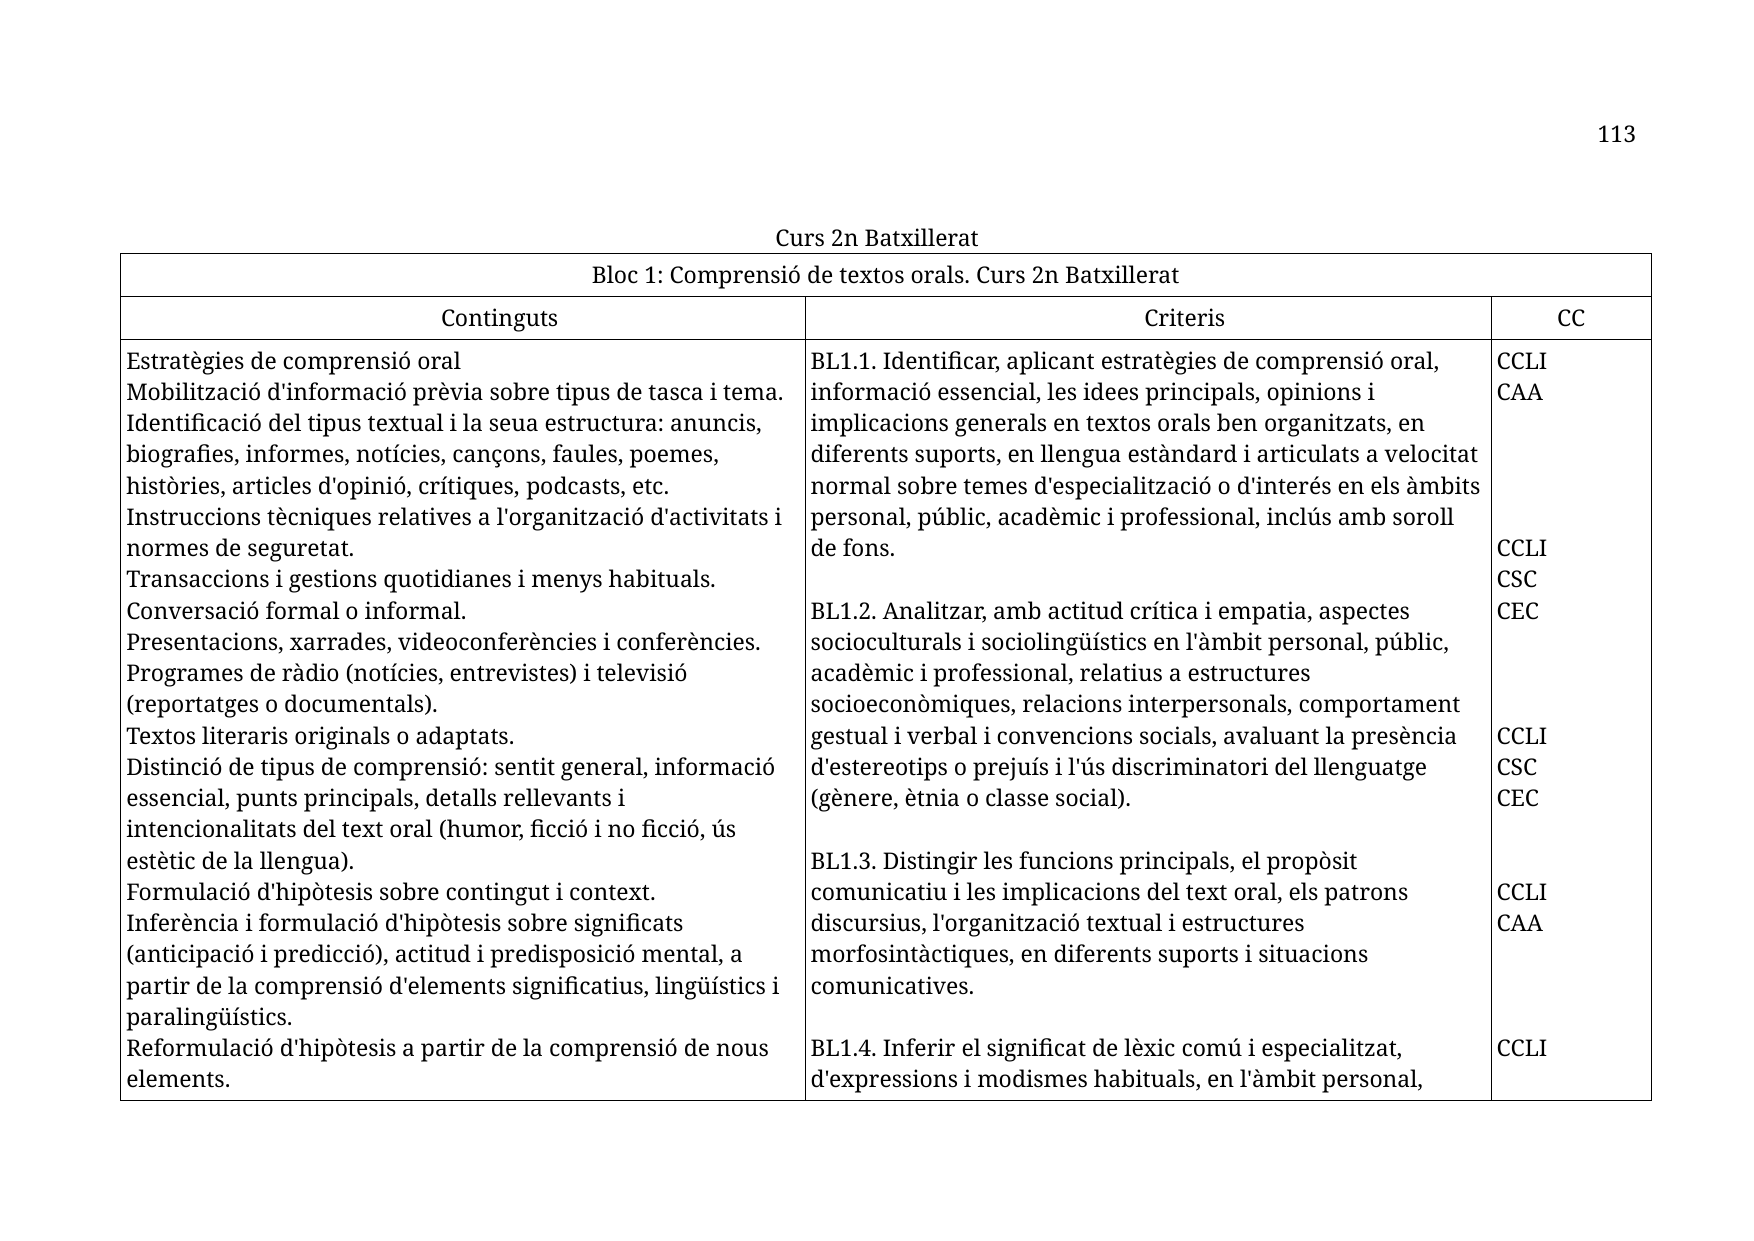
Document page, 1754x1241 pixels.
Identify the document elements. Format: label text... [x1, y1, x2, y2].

table_cell CCLI CAA CCLI CSC CEC CCLI CSC CEC CCLI CAA CCLI [1492, 340, 1651, 1100]
table_cell Criteris [806, 297, 1491, 339]
subtitle Curs 2n Batxillerat [118, 222, 1636, 253]
table_cell Continguts [121, 297, 805, 339]
table_cell BL1.1. Identificar, aplicant estratègies de comprensió oral, informació essencial, les idees principals, opinions i implicacions generals en textos orals ben organitzats, en diferents suports, en llengua estàndard i articulats a velocitat normal sobre temes d'especialització o d'interés en els àmbits personal, públic, acadèmic i professional, inclús amb soroll de fons. BL1.2. Analitzar, amb actitud crítica i empatia, aspectes socioculturals i sociolingüístics en l'àmbit personal, públic, acadèmic i professional, relatius a estructures socioeconòmiques, relacions interpersonals, comportament gestual i verbal i convencions socials, avaluant la presència d'estereotips o prejuís i l'ús discriminatori del llenguatge (gènere, ètnia o classe social). BL1.3. Distingir les funcions principals, el propòsit comunicatiu i les implicacions del text oral, els patrons discursius, l'organització textual i estructures morfosintàctiques, en diferents suports i situacions comunicatives. BL1.4. Inferir el significat de lèxic comú i especialitzat, d'expressions i modismes habituals, en l'àmbit personal, [806, 340, 1491, 1100]
table_cell CC [1492, 297, 1651, 339]
table_header Bloc 1: Comprensió de textos orals. Curs 2n Batxillerat [121, 254, 1651, 296]
table_cell Estratègies de comprensió oral Mobilització d'informació prèvia sobre tipus de tasca i tema. Identificació del tipus textual i la seua estructura: anuncis, biografies, informes, notícies, cançons, faules, poemes, històries, articles d'opinió, crítiques, podcasts, etc. Instruccions tècniques relatives a l'organització d'activitats i normes de seguretat. Transaccions i gestions quotidianes i menys habituals. Conversació formal o informal. Presentacions, xarrades, videoconferències i conferències. Programes de ràdio (notícies, entrevistes) i televisió (reportatges o documentals). Textos literaris originals o adaptats. Distinció de tipus de comprensió: sentit general, informació essencial, punts principals, detalls rellevants i intencionalitats del text oral (humor, ficció i no ficció, ús estètic de la llengua). Formulació d'hipòtesis sobre contingut i context. Inferència i formulació d'hipòtesis sobre significats (anticipació i predicció), actitud i predisposició mental, a partir de la comprensió d'elements significatius, lingüístics i paralingüístics. Reformulació d'hipòtesis a partir de la comprensió de nous elements. [121, 340, 805, 1100]
